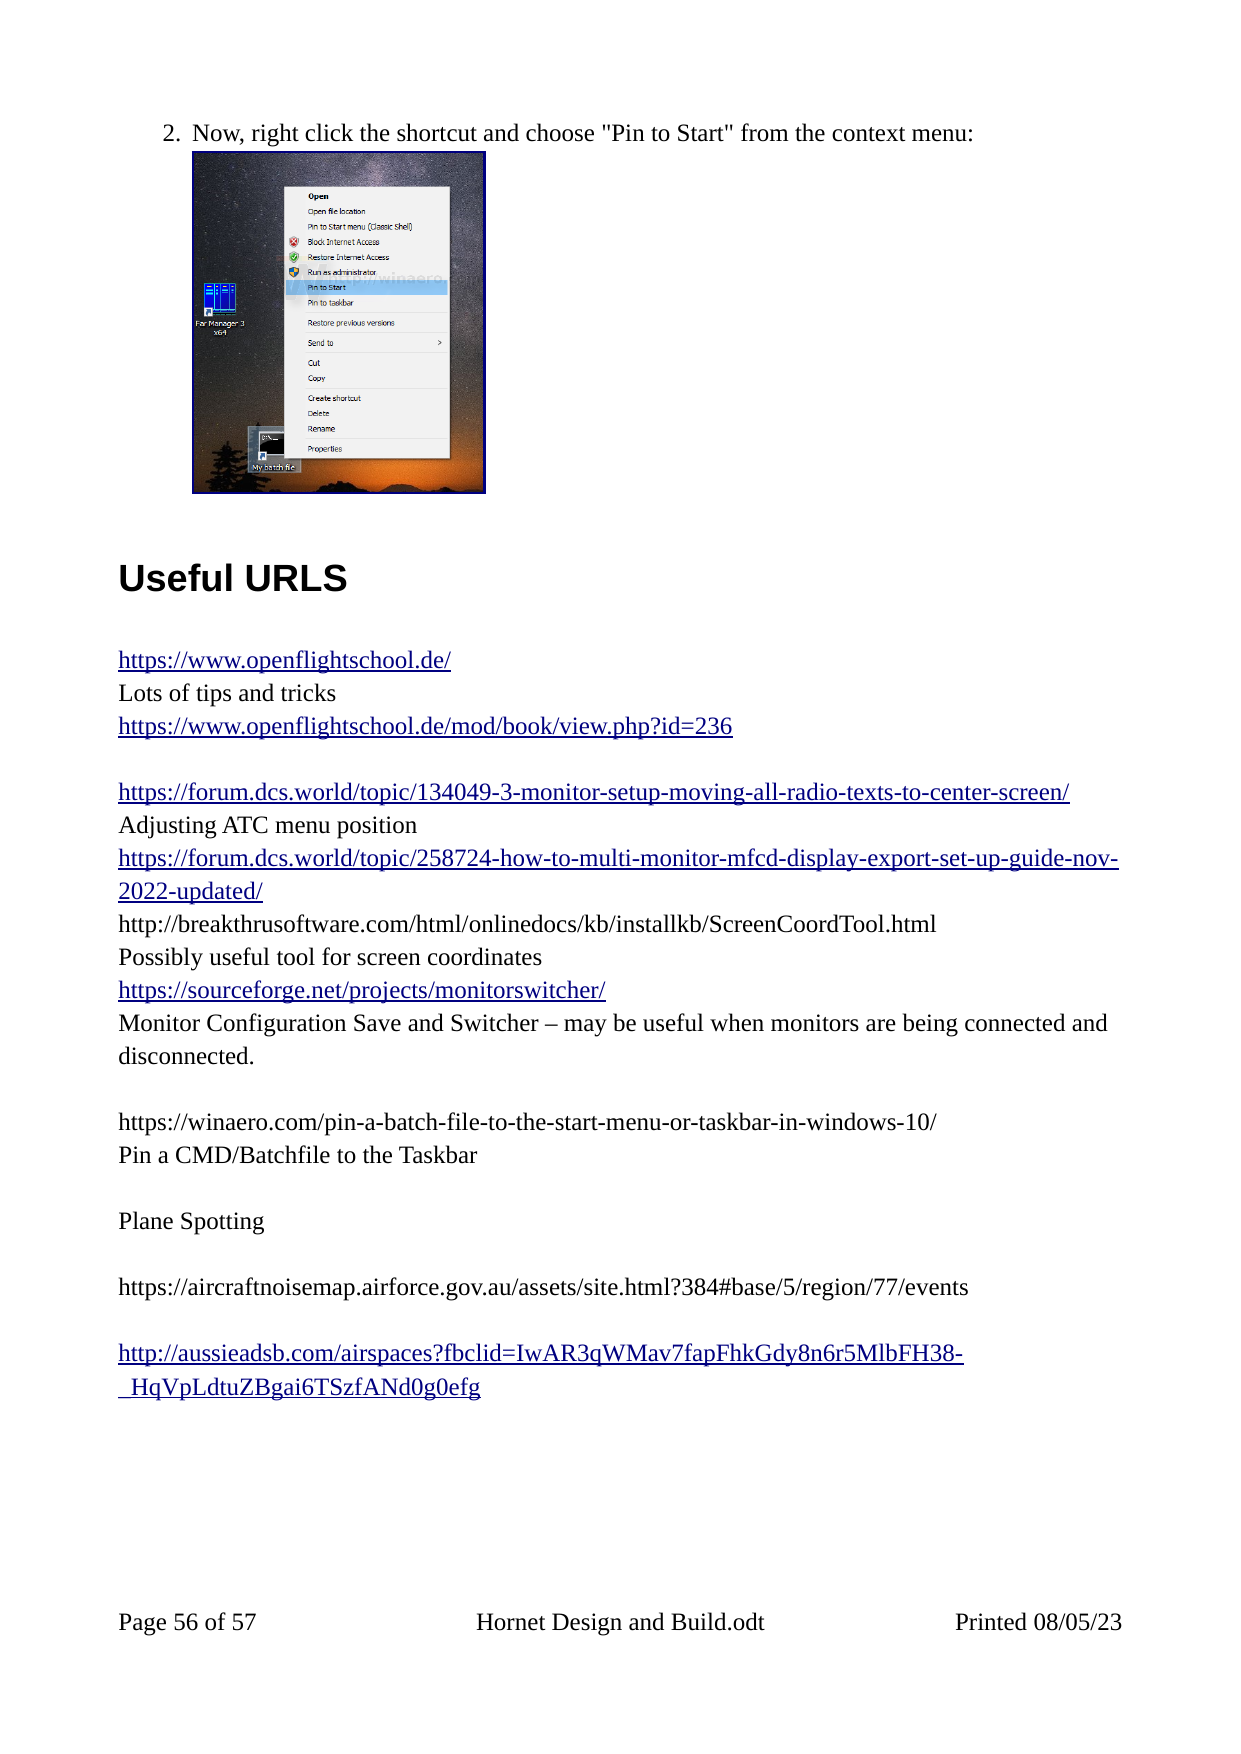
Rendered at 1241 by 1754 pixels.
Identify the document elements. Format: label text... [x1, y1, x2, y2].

text Adjusting ATC menu position [118, 810, 1122, 839]
text Pin a CMD/Batchfile to the Taskbar [118, 1140, 1122, 1169]
text https://www.openflightschool.de/ [118, 645, 1122, 674]
text Possibly useful tool for screen coordinates [118, 942, 1122, 971]
text Monitor Configuration Save and Switcher – may be useful when monitors are being connected and disconnected. [118, 1008, 1122, 1070]
text http://aussieadsb.com/airspaces?fbclid=IwAR3qWMav7fapFhkGdy8n6r5MlbFH38-_HqVpLdtuZBgai6TSzfANd0g0efg [118, 1338, 1122, 1400]
subtitle Useful URLS [118, 556, 1122, 599]
picture [194, 153, 483, 492]
text https://forum.dcs.world/topic/258724-how-to-multi-monitor-mfcd-display-export-set-up-guide-nov-2022-updated/ [118, 843, 1122, 905]
text https://winaero.com/pin-a-batch-file-to-the-start-menu-or-taskbar-in-windows-10/ [118, 1107, 1122, 1136]
text https://aircraftnoisemap.airforce.gov.au/assets/site.html?384#base/5/region/77/events [118, 1272, 1122, 1301]
text https://www.openflightschool.de/mod/book/view.php?id=236 [118, 711, 1122, 740]
text Lots of tips and tricks [118, 678, 1122, 707]
text Plane Spotting [118, 1206, 1122, 1235]
text https://sourceforge.net/projects/monitorswitcher/ [118, 975, 1122, 1004]
text https://forum.dcs.world/topic/134049-3-monitor-setup-moving-all-radio-texts-to-center-screen/ [118, 777, 1122, 806]
list Now, right click the shortcut and choose "Pin to Start" from the context menu: [162, 118, 1122, 153]
text http://breakthrusoftware.com/html/onlinedocs/kb/installkb/ScreenCoordTool.html [118, 909, 1122, 938]
